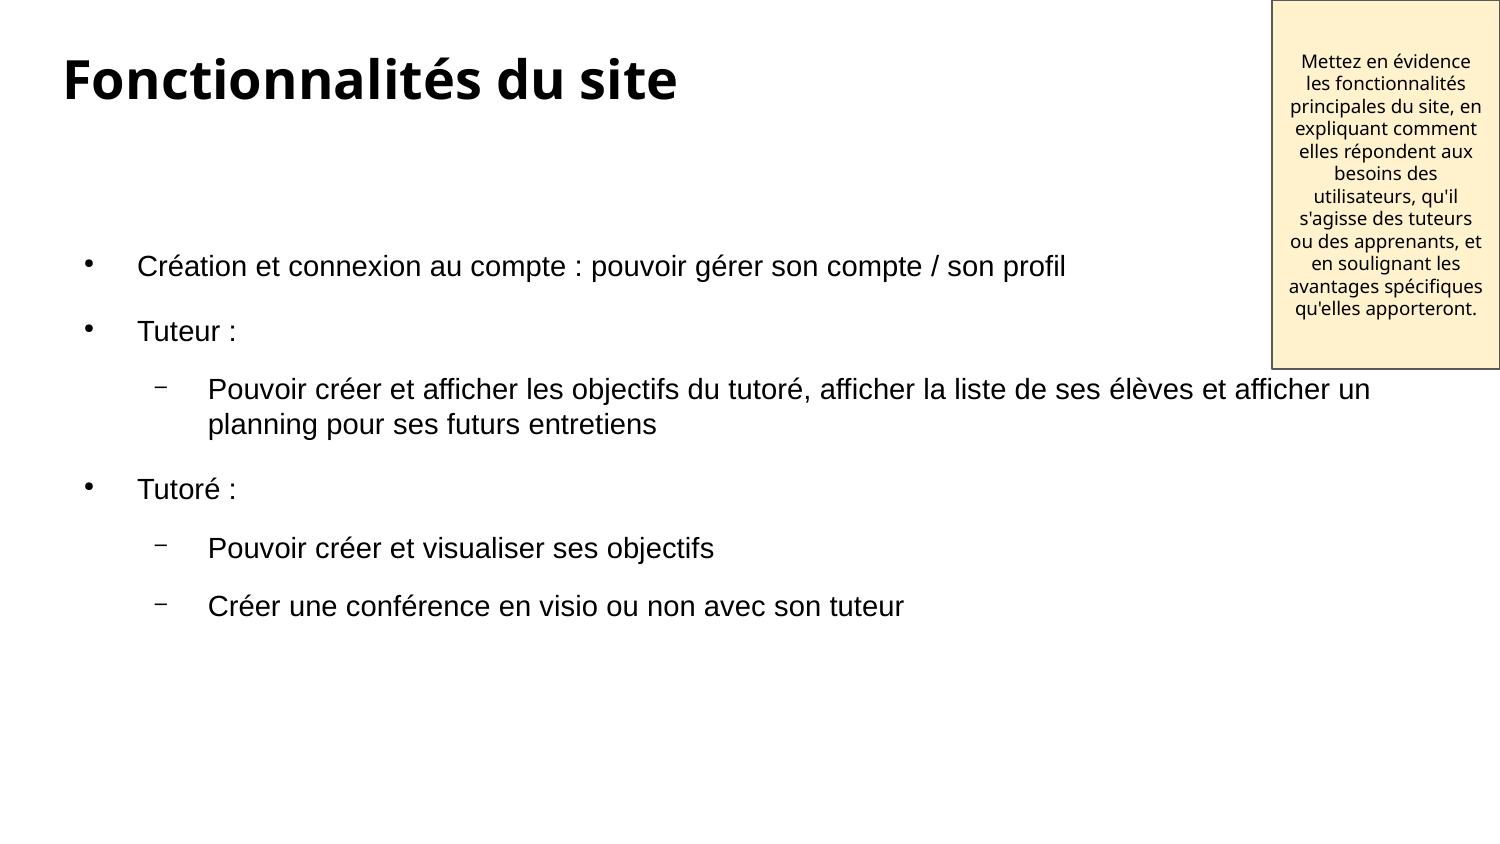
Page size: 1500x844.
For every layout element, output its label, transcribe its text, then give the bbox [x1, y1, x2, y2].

text_box Fonctionnalités du site [51, 41, 1271, 112]
list Création et connexion au compte : pouvoir gérer son compte / son profil Tuteur : Pouvoir créer et afficher les objectifs du tutoré, afficher la liste de ses élèves et afficher un planning pour ses futurs entretiens Tutoré : Pouvoir créer et visualiser ses objectifs Créer une conférence en visio ou non avec son tuteur [51, 232, 1449, 793]
text_box Mettez en évidence les fonctionnalités principales du site, en expliquant comment elles répondent aux besoins des utilisateurs, qu'il s'agisse des tuteurs ou des apprenants, et en soulignant les avantages spécifiques qu'elles apporteront. [1271, 0, 1500, 369]
